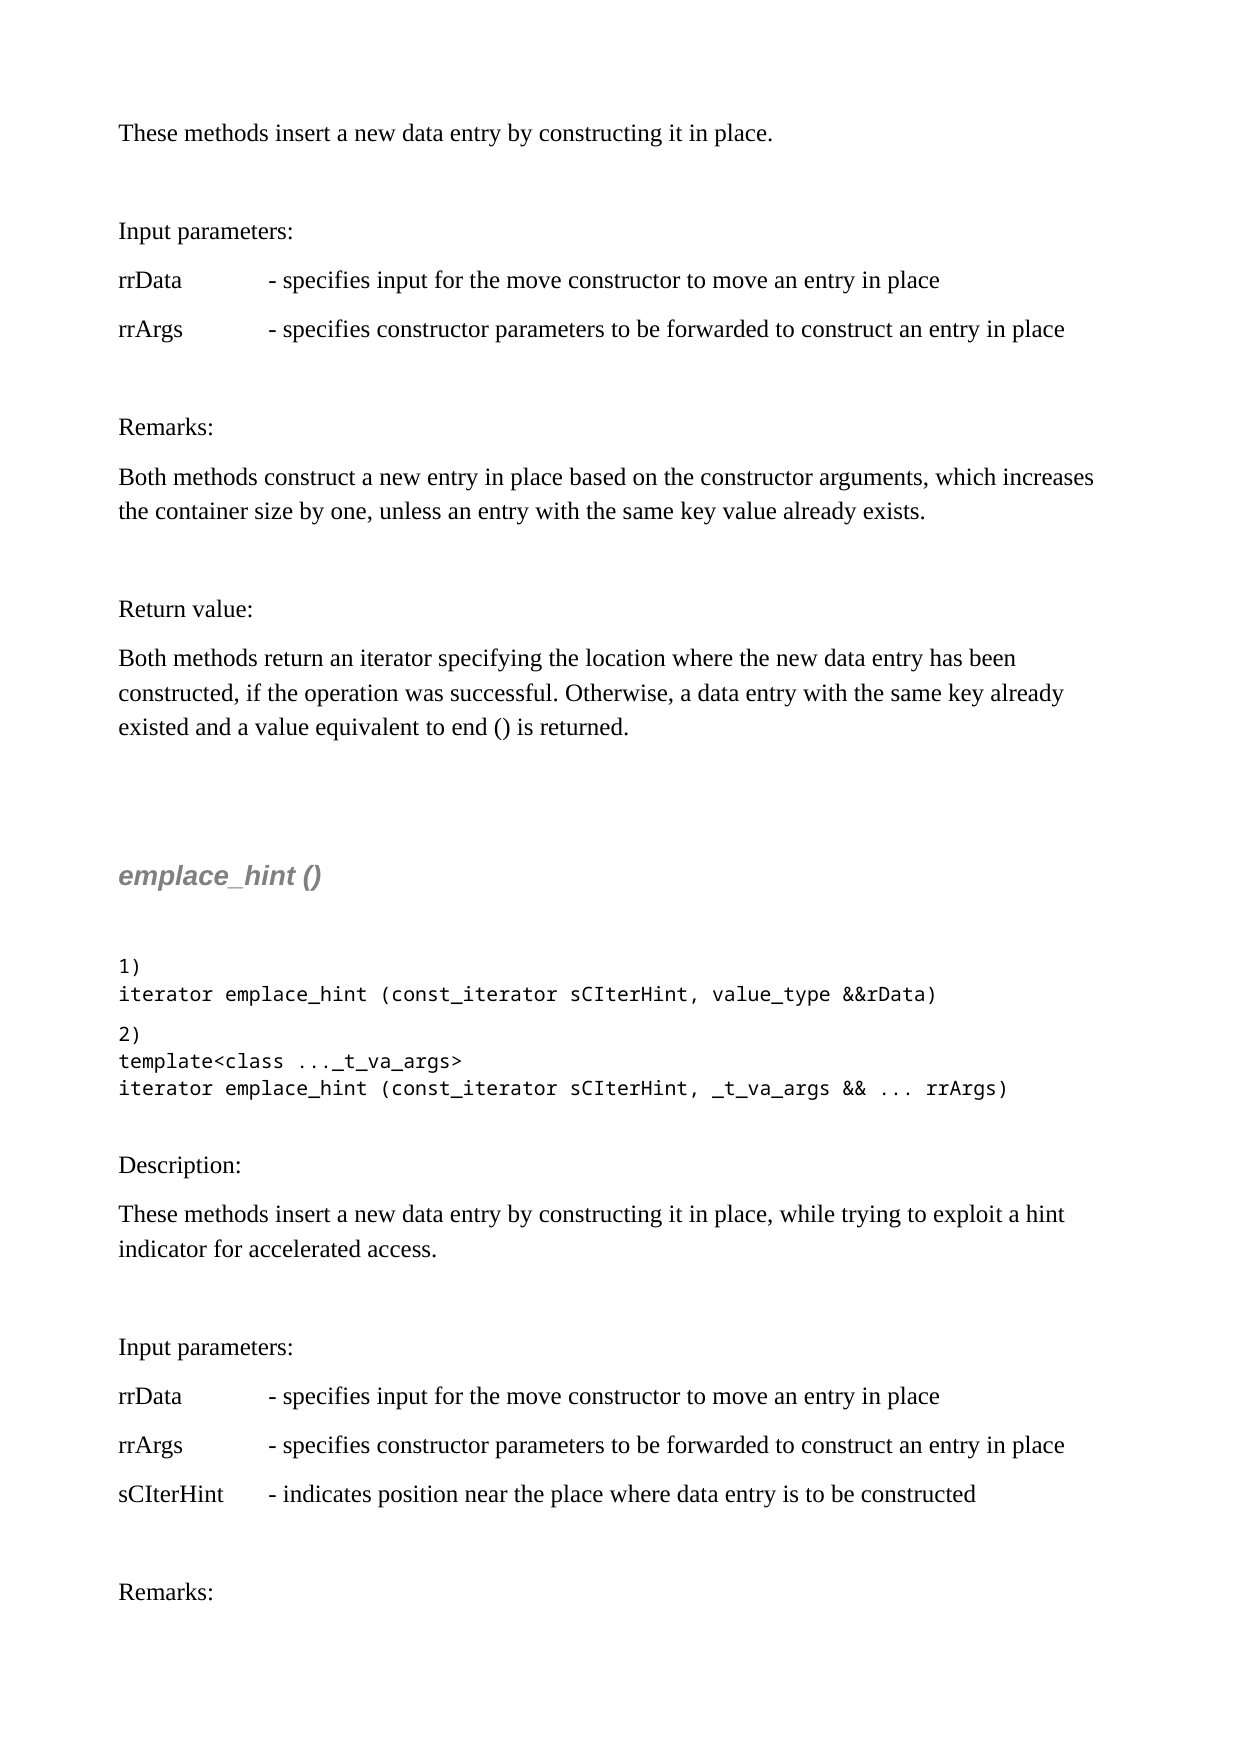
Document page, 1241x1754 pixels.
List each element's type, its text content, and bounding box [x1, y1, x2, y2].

text Description: [118, 1150, 1122, 1179]
text template<class ..._t_va_args> [118, 1047, 1122, 1074]
text rrArgs - specifies constructor parameters to be forwarded to construct an entry in place [118, 314, 1122, 343]
text Remarks: [118, 1577, 1122, 1606]
text Input parameters: [118, 216, 1122, 245]
text rrData - specifies input for the move constructor to move an entry in place [118, 1381, 1122, 1410]
text iterator emplace_hint (const_iterator sCIterHint, value_type &&rData) [118, 980, 1122, 1007]
text These methods insert a new data entry by constructing it in place, while trying to exploit a hint indicator for accelerated access. [118, 1199, 1122, 1262]
text Remarks: [118, 412, 1122, 441]
text rrArgs - specifies constructor parameters to be forwarded to construct an entry in place [118, 1430, 1122, 1459]
text iterator emplace_hint (const_iterator sCIterHint, _t_va_args && ... rrArgs) [118, 1074, 1122, 1101]
text Both methods construct a new entry in place based on the constructor arguments, which increases the container size by one, unless an entry with the same key value already exists. [118, 462, 1122, 525]
text Input parameters: [118, 1332, 1122, 1361]
text sCIterHint - indicates position near the place where data entry is to be constructed [118, 1479, 1122, 1508]
text Both methods return an iterator specifying the location where the new data entry has been constructed, if the operation was successful. Otherwise, a data entry with the same key already existed and a value equivalent to end () is returned. [118, 643, 1122, 741]
text Return value: [118, 594, 1122, 623]
text 2) [118, 1020, 1122, 1047]
text 1) [118, 953, 1122, 980]
text These methods insert a new data entry by constructing it in place. [118, 118, 1122, 147]
subtitle emplace_hint () [118, 859, 1122, 891]
text rrData - specifies input for the move constructor to move an entry in place [118, 265, 1122, 294]
